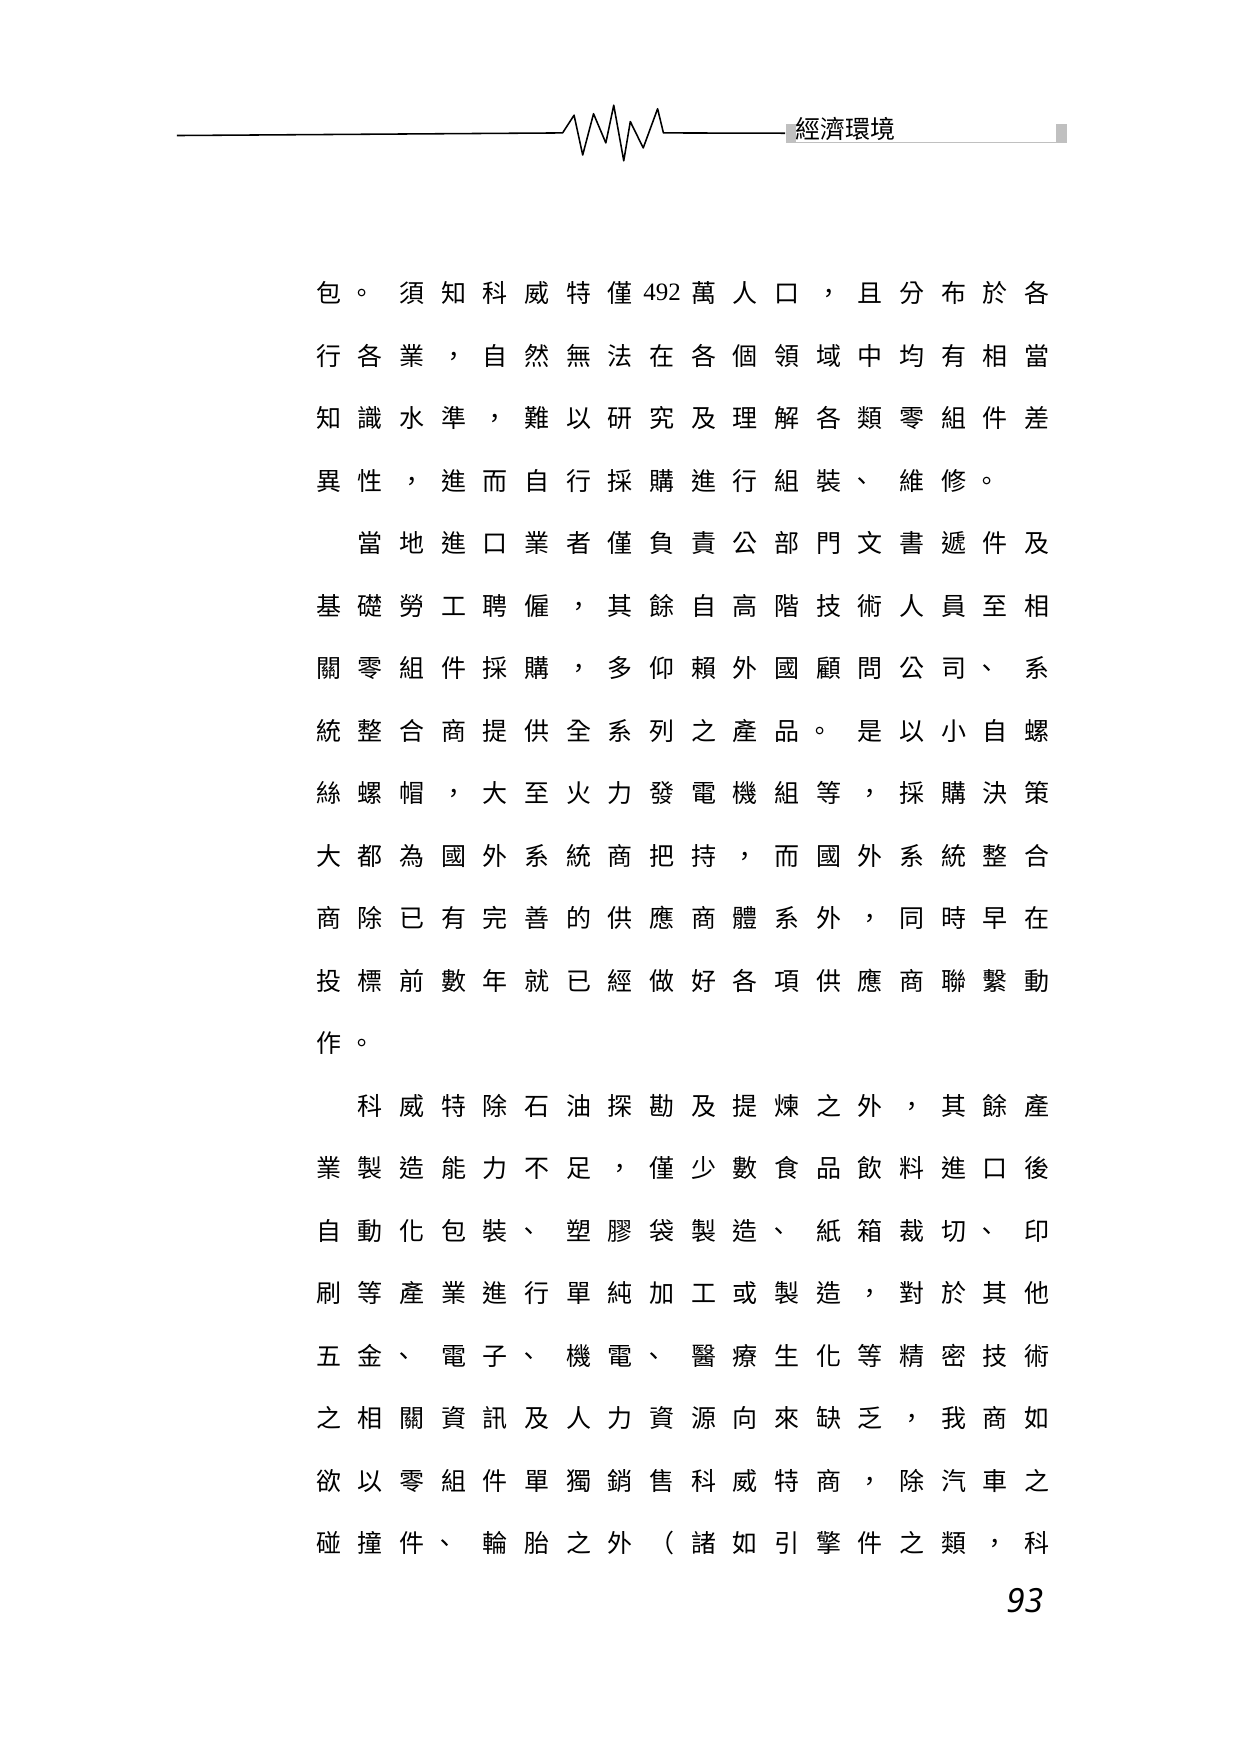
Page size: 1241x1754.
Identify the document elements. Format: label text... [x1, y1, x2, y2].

text 科威特除石油探勘及提煉之外，其餘產業製造能力不足，僅少數食品飲料進口後自動化包裝、塑膠袋製造、紙箱裁切、印刷等產業進行單純加工或製造，對於其他五金、電子、機電、醫療生化等精密技術之相關資訊及人力資源向來缺乏，我商如欲以零組件單獨銷售科威特商，除汽車之碰撞件、輪胎之外（諸如引擎件之類，科 [281, 1063, 1058, 1563]
text 當地進口業者僅負責公部門文書遞件及基礎勞工聘僱，其餘自高階技術人員至相關零組件採購，多仰賴外國顧問公司、系統整合商提供全系列之產品。是以小自螺絲螺帽，大至火力發電機組等，採購決策大都為國外系統商把持，而國外系統整合商除已有完善的供應商體系外，同時早在投標前數年就已經做好各項供應商聯繫動作。 [281, 500, 1058, 1063]
text 包。須知科威特僅492萬人口，且分布於各行各業，自然無法在各個領域中均有相當知識水準，難以研究及理解各類零組件差異性，進而自行採購進行組裝、維修。 [281, 250, 1058, 500]
